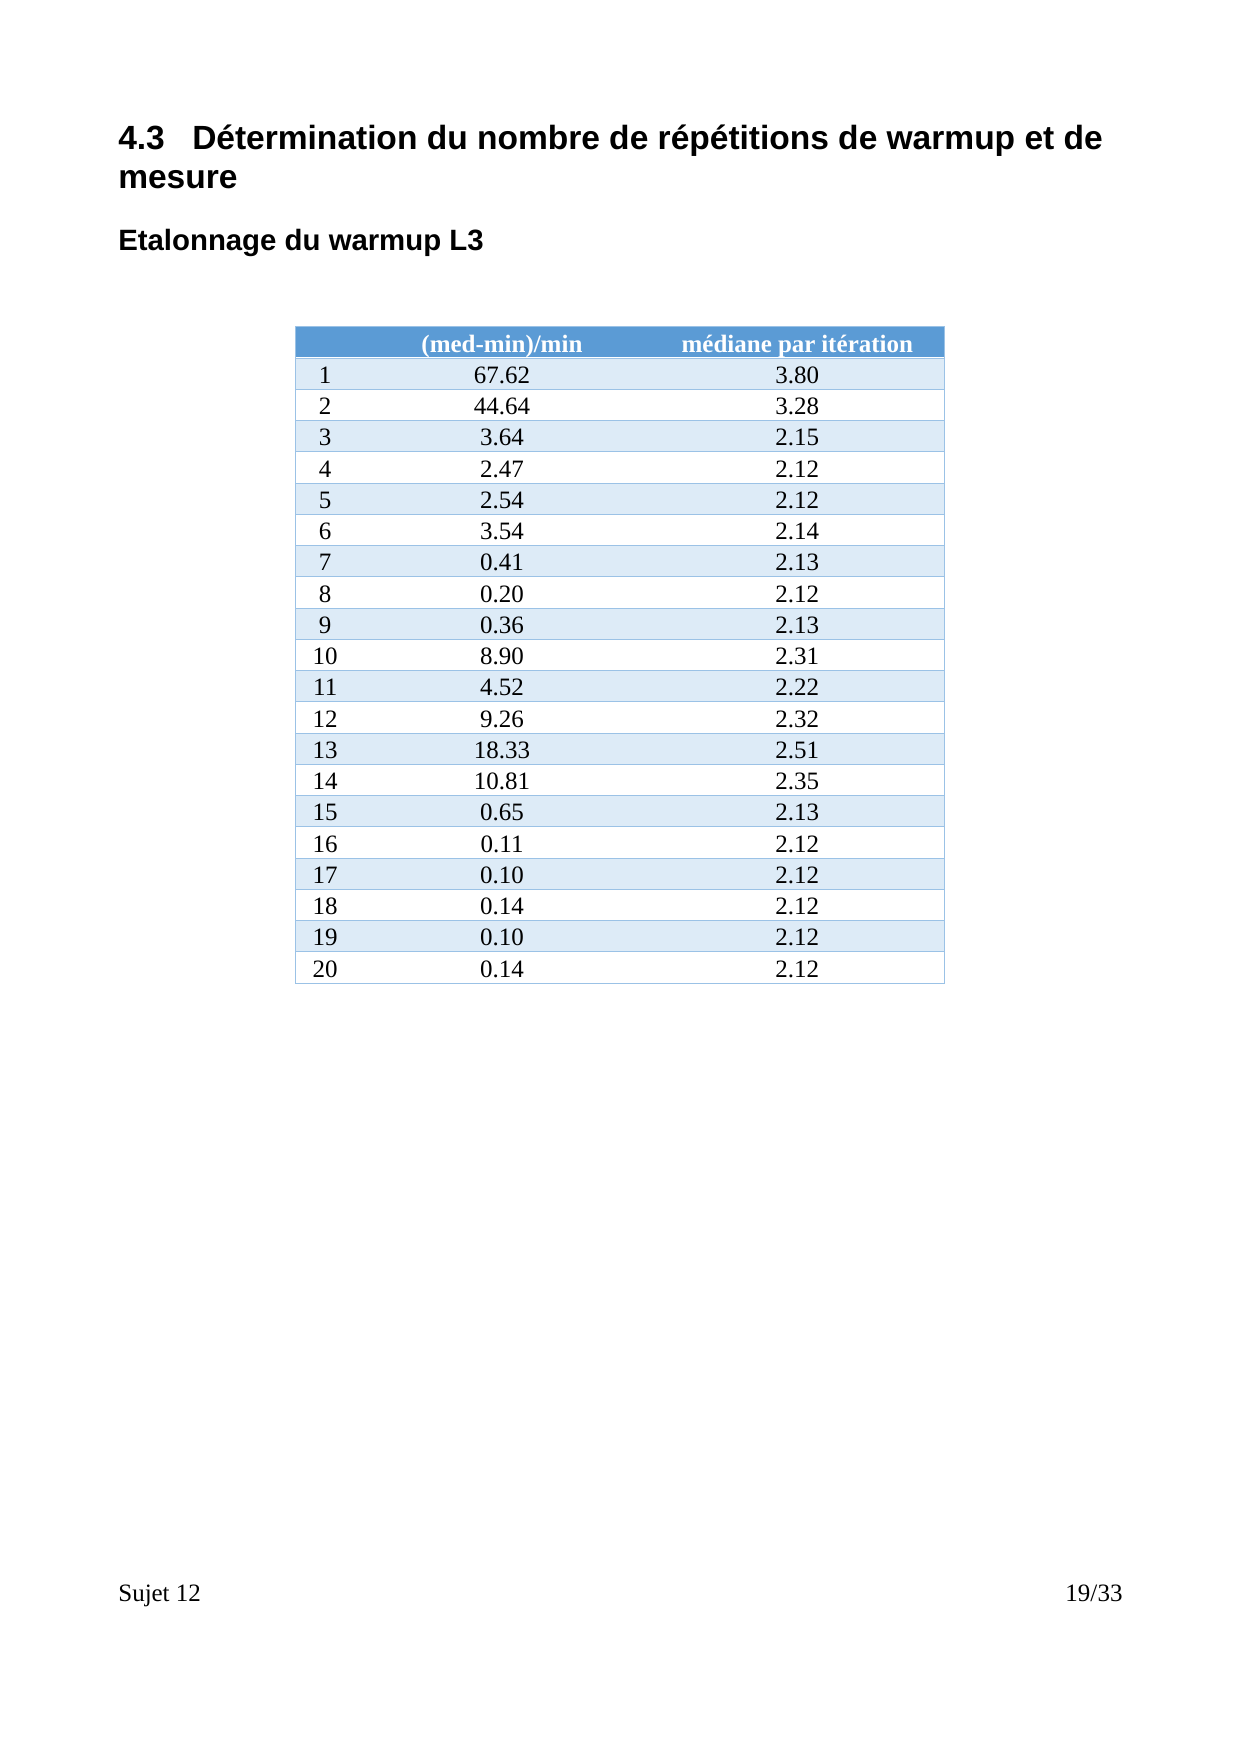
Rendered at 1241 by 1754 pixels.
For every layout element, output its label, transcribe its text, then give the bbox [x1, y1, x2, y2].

table_cell 3.80 [649, 359, 944, 389]
table_cell 10.81 [354, 765, 649, 795]
table_cell 0.20 [354, 577, 649, 607]
table_header médiane par itération [649, 327, 944, 357]
table_cell 19 [296, 921, 354, 951]
table_cell 2.12 [649, 452, 944, 482]
table_cell 5 [296, 484, 354, 514]
table_cell 13 [296, 734, 354, 764]
table_cell 2.12 [649, 921, 944, 951]
table_cell 9 [296, 609, 354, 639]
table_cell 6 [296, 515, 354, 545]
table_cell 11 [296, 671, 354, 701]
table_cell 8.90 [354, 640, 649, 670]
table_cell 3 [296, 421, 354, 451]
table_cell 2.22 [649, 671, 944, 701]
table_cell 2.12 [649, 484, 944, 514]
table_cell 15 [296, 796, 354, 826]
table_cell 0.65 [354, 796, 649, 826]
table_cell 16 [296, 827, 354, 857]
table_cell 0.14 [354, 890, 649, 920]
table_cell 0.10 [354, 859, 649, 889]
table_cell 10 [296, 640, 354, 670]
table_cell 17 [296, 859, 354, 889]
table_cell 2.13 [649, 546, 944, 576]
table_header (med-min)/min [354, 327, 649, 357]
table_cell 2.51 [649, 734, 944, 764]
table_cell 7 [296, 546, 354, 576]
table_cell 2 [296, 390, 354, 420]
table_cell 9.26 [354, 702, 649, 732]
table_cell 2.15 [649, 421, 944, 451]
table_cell 1 [296, 359, 354, 389]
table_cell 2.14 [649, 515, 944, 545]
subtitle Détermination du nombre de répétitions de warmup et de mesure [118, 118, 1122, 195]
table_cell 2.12 [649, 952, 944, 982]
table_cell 67.62 [354, 359, 649, 389]
table_header [296, 327, 354, 357]
table_cell 18 [296, 890, 354, 920]
table_cell 2.13 [649, 796, 944, 826]
subtitle Etalonnage du warmup L3 [118, 222, 1122, 256]
table_cell 0.14 [354, 952, 649, 982]
table_cell 3.54 [354, 515, 649, 545]
table_cell 2.47 [354, 452, 649, 482]
table_cell 0.41 [354, 546, 649, 576]
table_cell 2.32 [649, 702, 944, 732]
table_cell 0.36 [354, 609, 649, 639]
table_cell 2.12 [649, 890, 944, 920]
table_cell 2.12 [649, 859, 944, 889]
table_cell 44.64 [354, 390, 649, 420]
table_cell 2.31 [649, 640, 944, 670]
table_cell 4 [296, 452, 354, 482]
table_cell 2.13 [649, 609, 944, 639]
table_cell 2.54 [354, 484, 649, 514]
table_cell 3.64 [354, 421, 649, 451]
table_cell 20 [296, 952, 354, 982]
table_cell 4.52 [354, 671, 649, 701]
table_cell 8 [296, 577, 354, 607]
table_cell 2.12 [649, 827, 944, 857]
table_cell 14 [296, 765, 354, 795]
table_cell 0.10 [354, 921, 649, 951]
table_cell 2.12 [649, 577, 944, 607]
table_cell 2.35 [649, 765, 944, 795]
table_cell 18.33 [354, 734, 649, 764]
table_cell 0.11 [354, 827, 649, 857]
table_cell 3.28 [649, 390, 944, 420]
table_cell 12 [296, 702, 354, 732]
